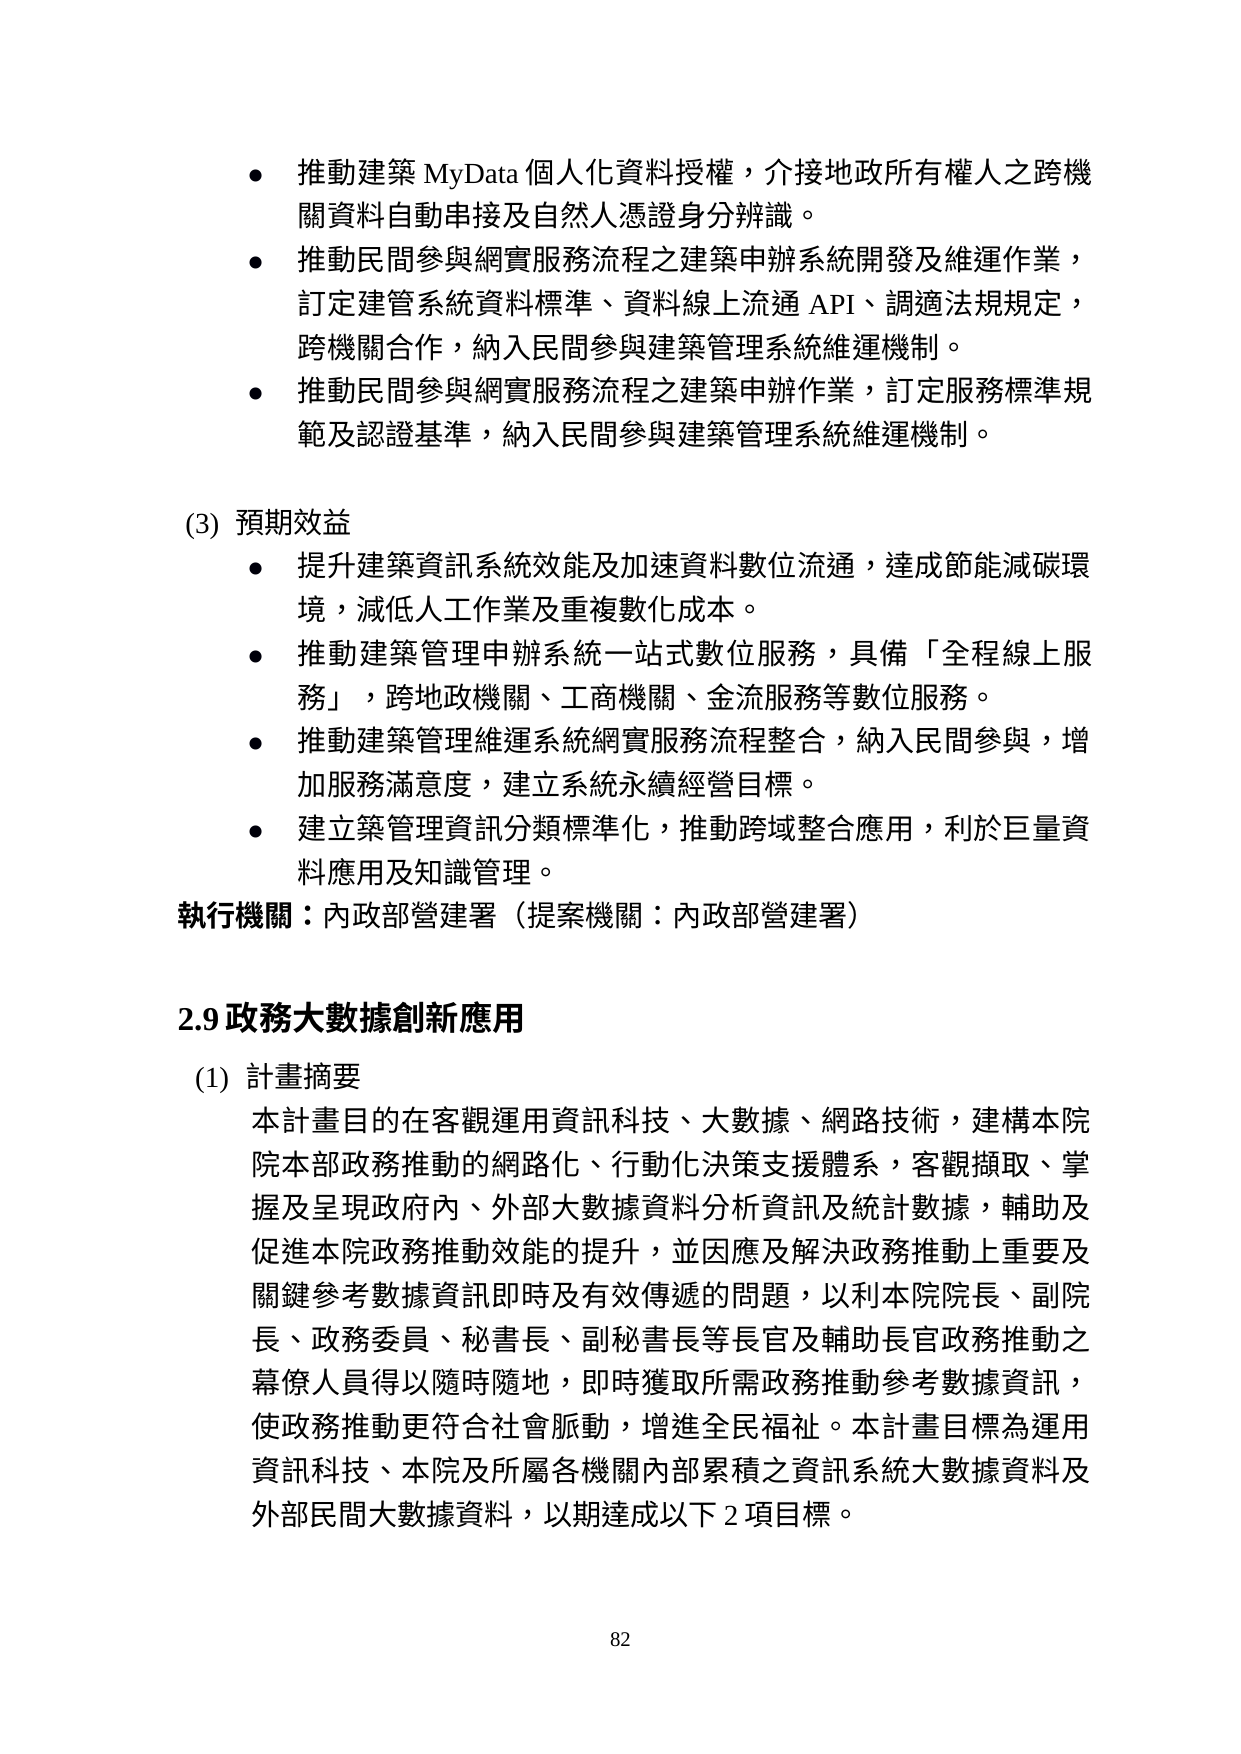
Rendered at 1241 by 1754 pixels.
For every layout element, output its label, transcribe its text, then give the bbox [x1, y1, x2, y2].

list 推動建築管理申辦系統一站式數位服務，具備「全程線上服務」，跨地政機關、工商機關、金流服務等數位服務。 [248, 629, 1092, 716]
list 提升建築資訊系統效能及加速資料數位流通，達成節能減碳環境，減低人工作業及重複數化成本。 [248, 541, 1092, 629]
list 推動民間參與網實服務流程之建築申辦系統開發及維運作業，訂定建管系統資料標準、資料線上流通API、調適法規規定，跨機關合作，納入民間參與建築管理系統維運機制。 [248, 235, 1092, 366]
list 推動民間參與網實服務流程之建築申辦作業，訂定服務標準規範及認證基準，納入民間參與建築管理系統維運機制。 [248, 366, 1092, 454]
list 推動建築管理維運系統網實服務流程整合，納入民間參與，增加服務滿意度，建立系統永續經營目標。 [248, 716, 1092, 804]
text 執行機關：內政部營建署（提案機關：內政部營建署） [148, 891, 1092, 935]
list 建立築管理資訊分類標準化，推動跨域整合應用，利於巨量資料應用及知識管理。 [248, 804, 1092, 891]
list 推動建築MyData個人化資料授權，介接地政所有權人之跨機關資料自動串接及自然人憑證身分辨識。 [248, 148, 1092, 235]
text 本計畫目的在客觀運用資訊科技、大數據、網路技術，建構本院院本部政務推動的網路化、行動化決策支援體系，客觀擷取、掌握及呈現政府內、外部大數據資料分析資訊及統計數據，輔助及促進本院政務推動效能的提升，並因應及解決政務推動上重要及關鍵參考數據資訊即時及有效傳遞的問題，以利本院院長、副院長、政務委員、秘書長、副秘書長等長官及輔助長官政務推動之幕僚人員得以隨時隨地，即時獲取所需政務推動參考數據資訊，使政務推動更符合社會脈動，增進全民福祉。本計畫目標為運用資訊科技、本院及所屬各機關內部累積之資訊系統大數據資料及外部民間大數據資料，以期達成以下2項目標。 [251, 1096, 1092, 1533]
text 2.9政務大數據創新應用 [177, 991, 1092, 1040]
list 計畫摘要 [195, 1052, 1092, 1096]
list 預期效益 [185, 498, 1092, 541]
